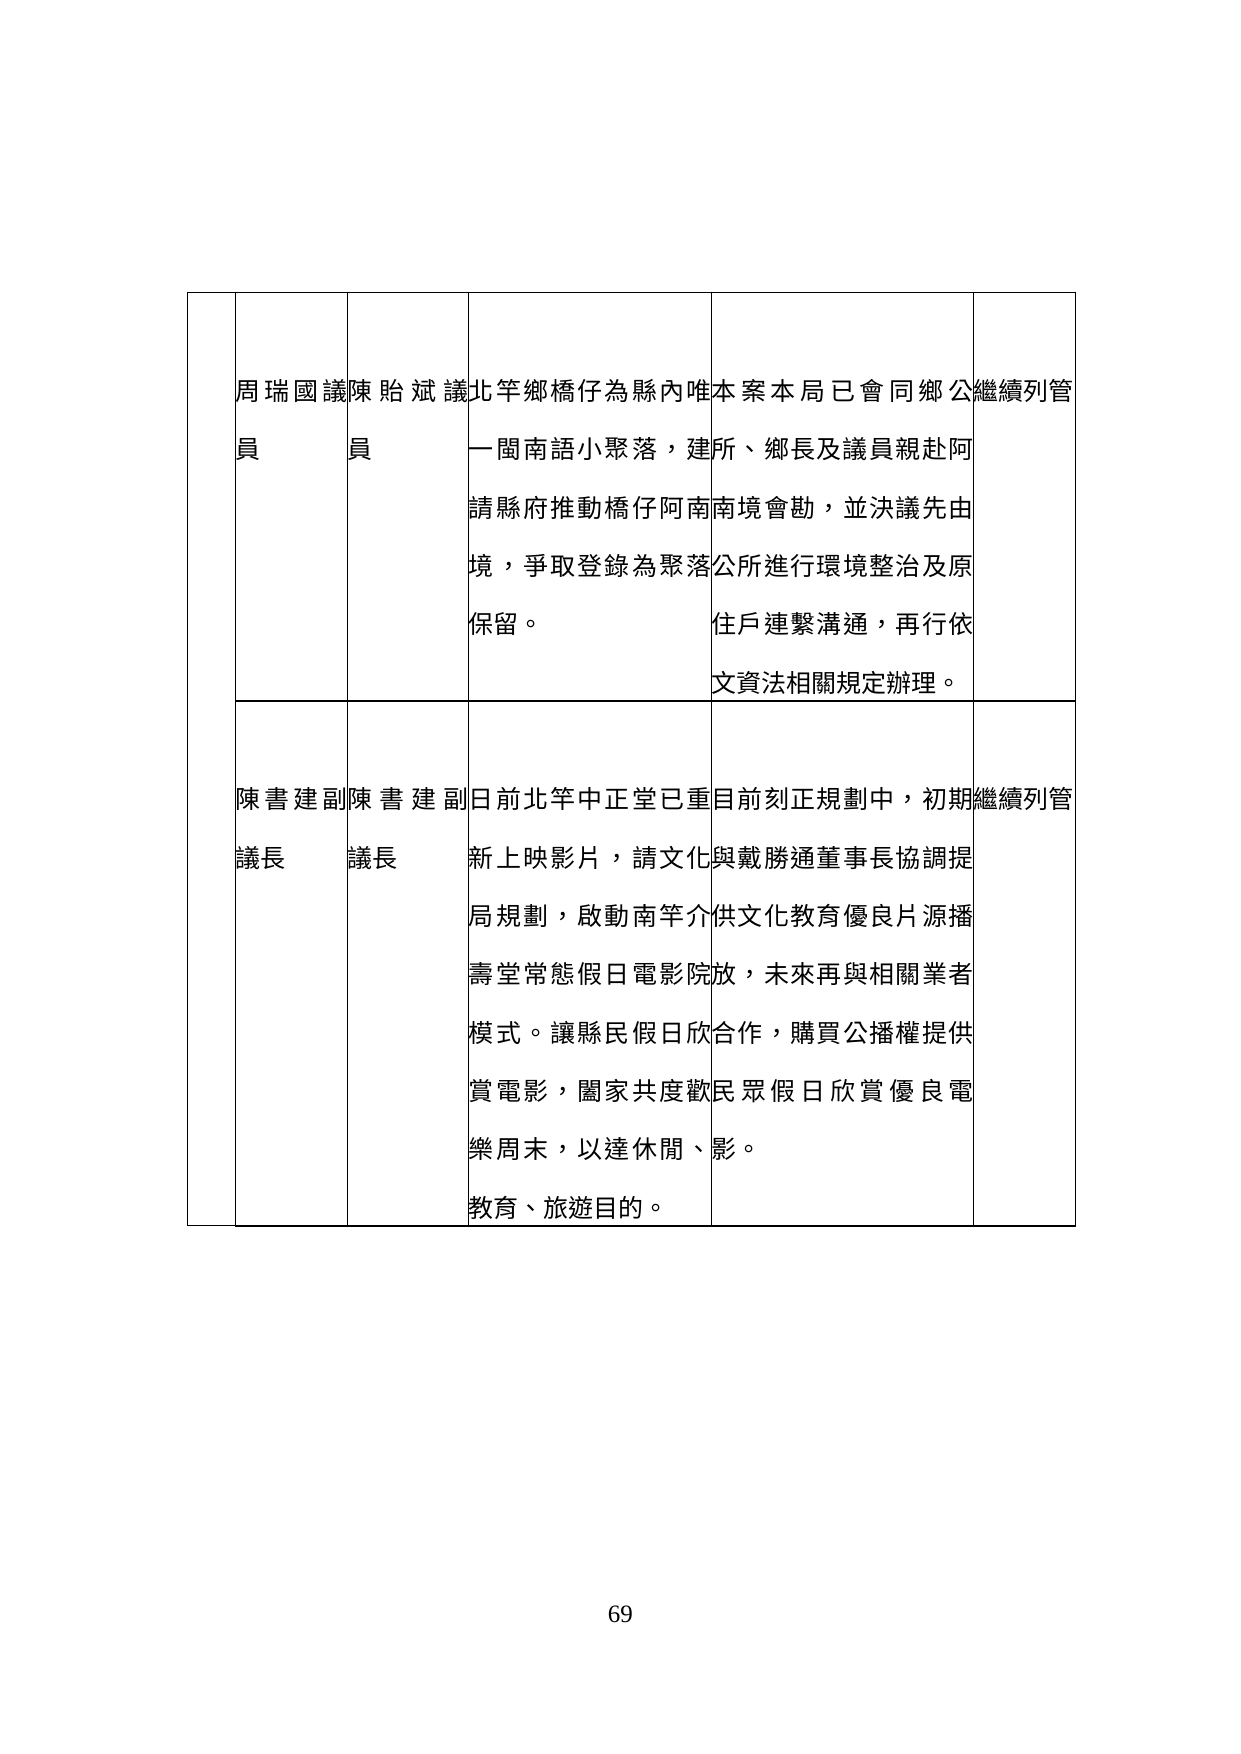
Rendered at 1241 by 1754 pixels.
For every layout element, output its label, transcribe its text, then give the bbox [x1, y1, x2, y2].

table_cell [188, 293, 235, 1225]
table_cell 繼續列管 [974, 702, 1075, 1225]
table_cell 繼續列管 [974, 293, 1075, 700]
table_cell 陳貽斌議員 [348, 293, 468, 700]
table_cell 陳書建副議長 [348, 702, 468, 1225]
table_cell 陳書建副議長 [236, 702, 347, 1225]
table_cell 日前北竿中正堂已重新上映影片，請文化局規劃，啟動南竿介壽堂常態假日電影院模式。讓縣民假日欣賞電影，闔家共度歡樂周末，以達休閒、教育、旅遊目的。 [469, 702, 711, 1225]
table_cell 周瑞國議員 [236, 293, 347, 700]
table_cell 北竿鄉橋仔為縣內唯一閩南語小聚落，建請縣府推動橋仔阿南境，爭取登錄為聚落保留。 [469, 293, 711, 700]
table_cell 本案本局已會同鄉公所、鄉長及議員親赴阿南境會勘，並決議先由公所進行環境整治及原住戶連繫溝通，再行依文資法相關規定辦理。 [712, 293, 973, 700]
table_cell 目前刻正規劃中，初期與戴勝通董事長協調提供文化教育優良片源播放，未來再與相關業者合作，購買公播權提供民眾假日欣賞優良電影。 [712, 702, 973, 1225]
